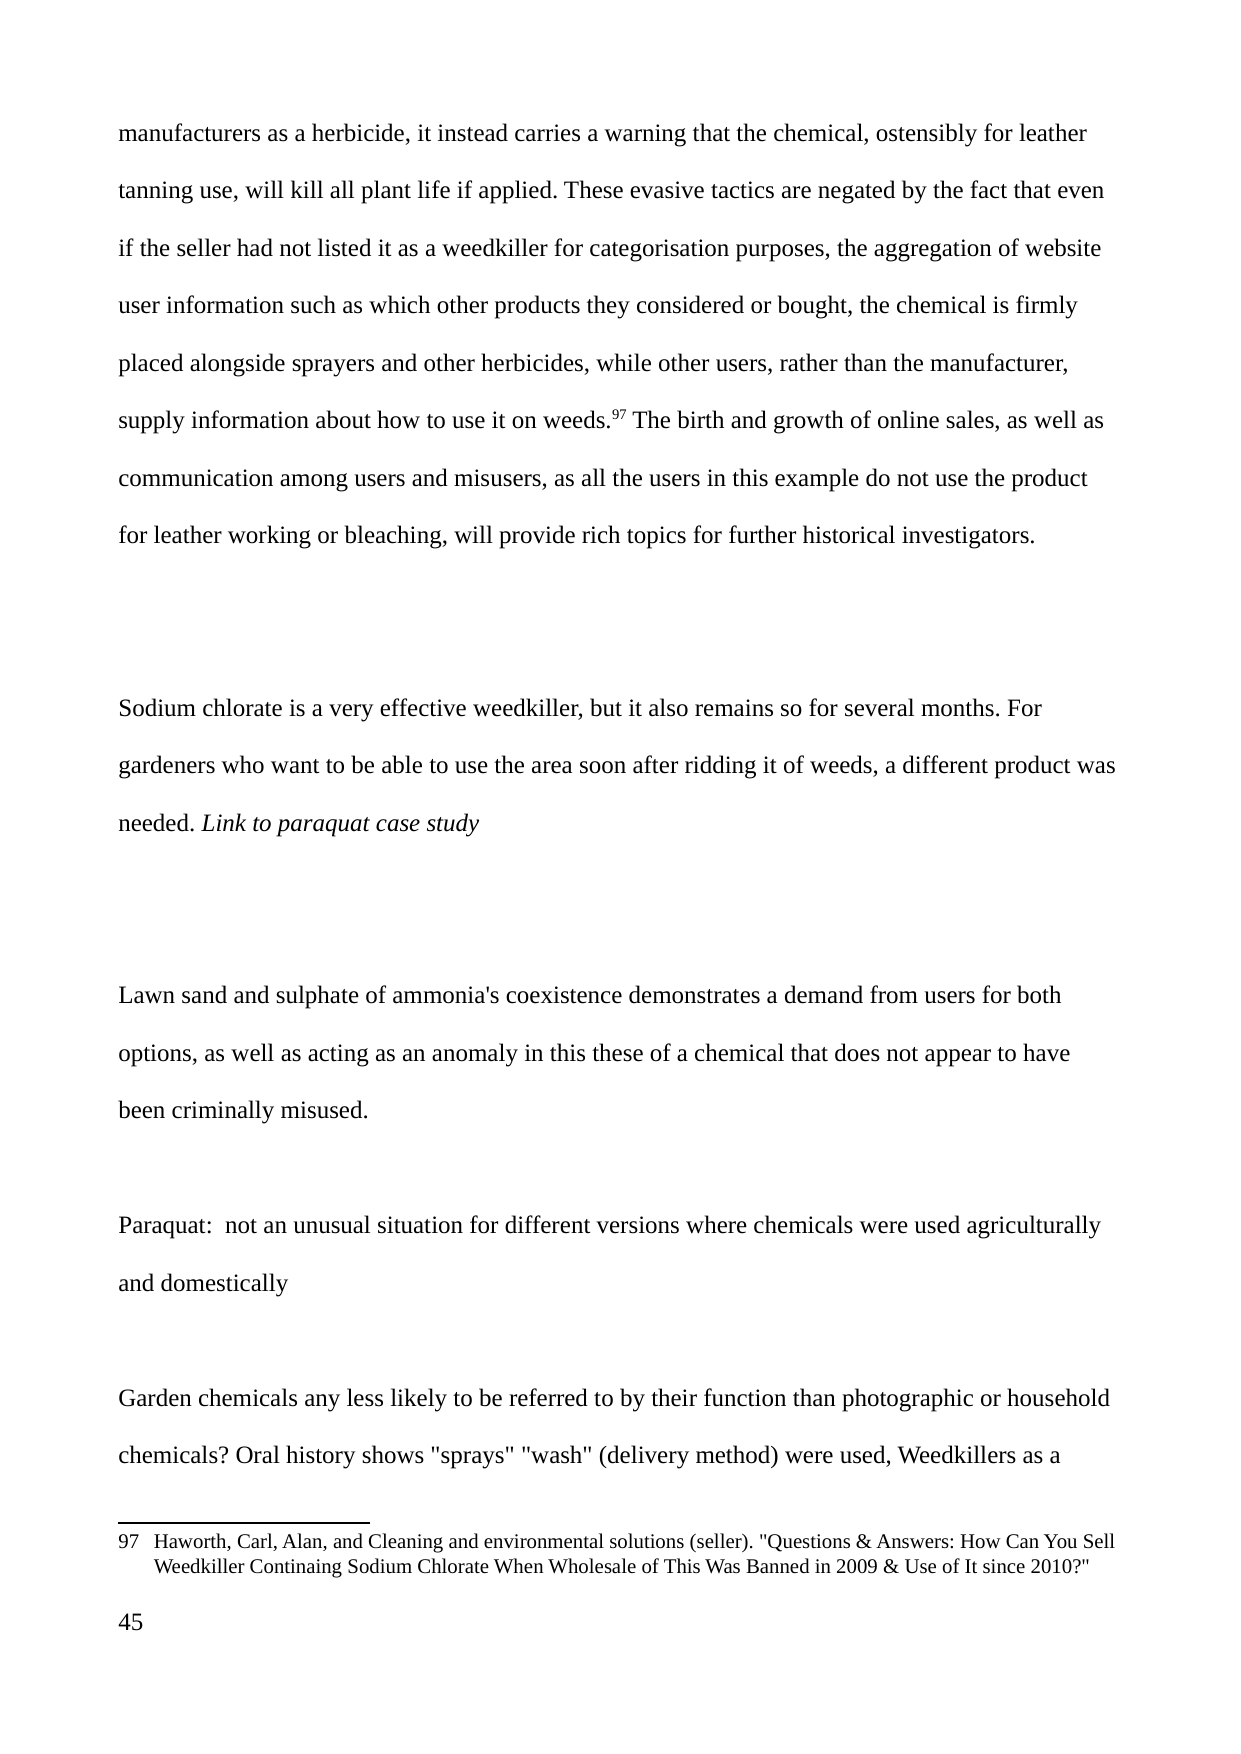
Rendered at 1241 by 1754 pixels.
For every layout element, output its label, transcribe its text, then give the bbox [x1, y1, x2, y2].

text Lawn sand and sulphate of ammonia's coexistence demonstrates a demand from users for both options, as well as acting as an anomaly in this these of a chemical that does not appear to have been criminally misused. [118, 981, 1122, 1124]
text Paraquat: not an unusual situation for different versions where chemicals were used agriculturally and domestically [118, 1211, 1122, 1297]
text Sodium chlorate is a very effective weedkiller, but it also remains so for several months. For gardeners who want to be able to use the area soon after ridding it of weeds, a different product was needed. Link to paraquat case study [118, 693, 1122, 837]
text Haworth, Carl, Alan, and Cleaning and environmental solutions (seller). "Questions & Answers: How Can You Sell Weedkiller Continaing Sodium Chlorate When Wholesale of This Was Banned in 2009 & Use of It since 2010?" [118, 1529, 1122, 1578]
text manufacturers as a herbicide, it instead carries a warning that the chemical, ostensibly for leather tanning use, will kill all plant life if applied. These evasive tactics are negated by the fact that even if the seller had not listed it as a weedkiller for categorisation purposes, the aggregation of website user information such as which other products they considered or bought, the chemical is firmly placed alongside sprayers and other herbicides, while other users, rather than the manufacturer, supply information about how to use it on weeds. The birth and growth of online sales, as well as communication among users and misusers, as all the users in this example do not use the product for leather working or bleaching, will provide rich topics for further historical investigators. [118, 118, 1122, 549]
text Garden chemicals any less likely to be referred to by their function than photographic or household chemicals? Oral history shows "sprays" "wash" (delivery method) were used, Weedkillers as a [118, 1383, 1122, 1469]
